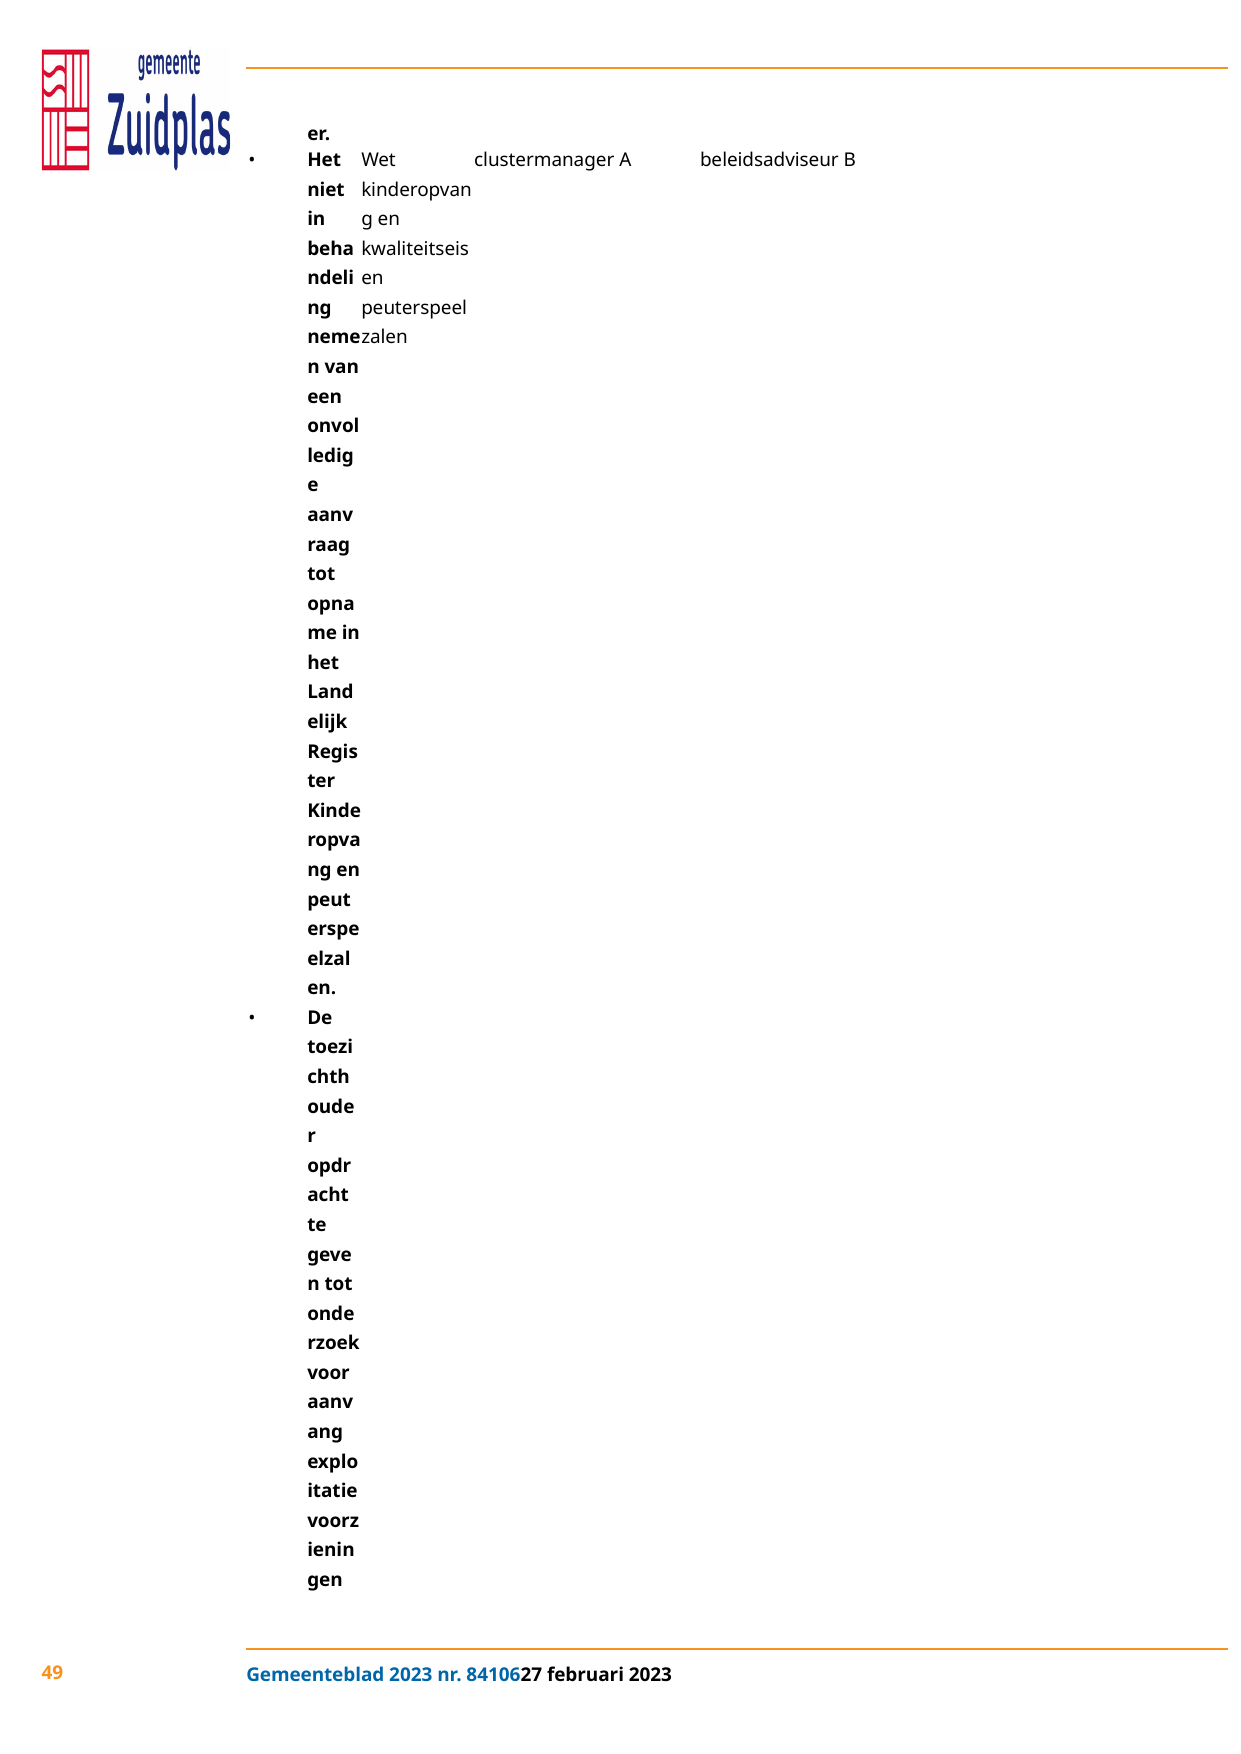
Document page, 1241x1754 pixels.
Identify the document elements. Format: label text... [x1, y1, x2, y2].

table_cell [926, 121, 1152, 146]
table_header [587, 95, 813, 121]
table_cell Wet kinderopvang en kwaliteitseisen peuterspeelzalen [361, 146, 474, 1592]
table_cell [474, 121, 700, 146]
table_header [1039, 95, 1152, 121]
table_cell Het niet in behandeling nemen van een onvolledige aanvraag tot opname in het Landelijk Register Kinderopvang en peuterspeelzalen. De toezichthouder opdracht te geven tot onderzoek voor aanvang exploitatie voorzieningen [248, 146, 361, 1592]
table_cell [926, 146, 1152, 1592]
table_header [813, 95, 1038, 121]
picture [41, 47, 231, 172]
table_cell beleidsadviseur B [700, 146, 926, 1592]
table_cell [700, 121, 926, 146]
table_cell clustermanager A [474, 146, 700, 1592]
table_cell [361, 121, 474, 146]
table_header [248, 95, 361, 121]
table_header [361, 95, 587, 121]
